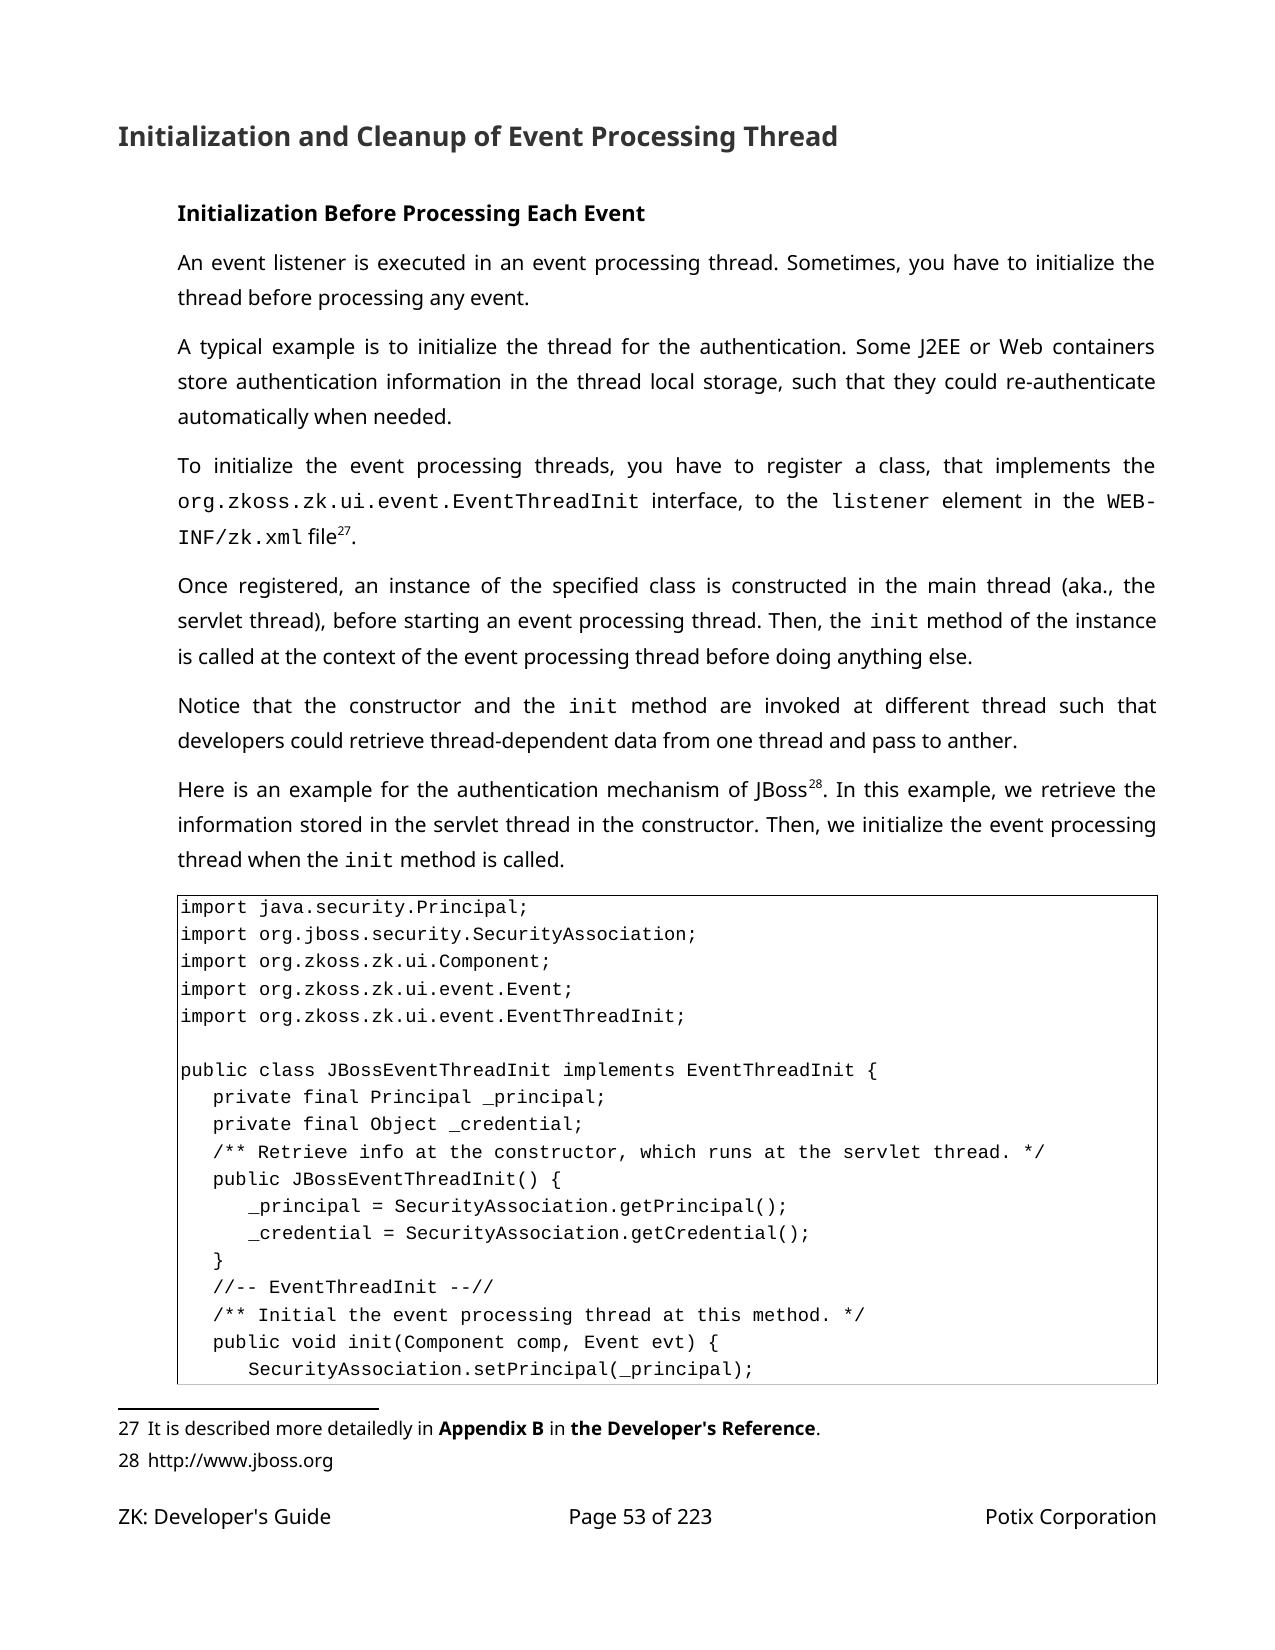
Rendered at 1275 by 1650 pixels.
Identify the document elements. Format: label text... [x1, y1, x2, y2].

text import org.zkoss.zk.ui.event.EventThreadInit; [178, 1003, 1157, 1028]
text _principal = SecurityAssociation.getPrincipal(); [178, 1194, 1157, 1218]
text import org.jboss.security.SecurityAssociation; [178, 922, 1157, 946]
text private final Object _credential; [178, 1112, 1157, 1137]
text import java.security.Principal; [178, 896, 1157, 919]
text import org.zkoss.zk.ui.Component; [178, 949, 1157, 973]
text Here is an example for the authentication mechanism of JBoss. In this example, we retrieve the information stored in the servlet thread in the constructor. Then, we initialize the event processing thread when the init method is called. [177, 775, 1157, 874]
text A typical example is to initialize the thread for the authentication. Some J2EE or Web containers store authentication information in the thread local storage, such that they could re-authenticate automatically when needed. [177, 332, 1157, 431]
text import org.zkoss.zk.ui.event.Event; [178, 976, 1157, 1001]
subtitle Initialization Before Processing Each Event [177, 197, 1157, 227]
text public JBossEventThreadInit() { [178, 1167, 1157, 1191]
text public void init(Component comp, Event evt) { [178, 1330, 1157, 1354]
text Once registered, an instance of the specified class is constructed in the main thread (aka., the servlet thread), before starting an event processing thread. Then, the init method of the instance is called at the context of the event processing thread before doing anything else. [177, 571, 1157, 670]
text An event listener is executed in an event processing thread. Sometimes, you have to initialize the thread before processing any event. [177, 248, 1157, 311]
text Notice that the constructor and the init method are invoked at different thread such that developers could retrieve thread-dependent data from one thread and pass to anther. [177, 691, 1157, 754]
text private final Principal _principal; [178, 1085, 1157, 1109]
text It is described more detailedly in Appendix B in the Developer's Reference. [118, 1416, 1157, 1441]
text /** Retrieve info at the constructor, which runs at the servlet thread. */ [178, 1139, 1157, 1164]
text SecurityAssociation.setPrincipal(_principal); [178, 1357, 1157, 1384]
text } [178, 1248, 1157, 1272]
text /** Initial the event processing thread at this method. */ [178, 1303, 1157, 1327]
text _credential = SecurityAssociation.getCredential(); [178, 1221, 1157, 1245]
subtitle Initialization and Cleanup of Event Processing Thread [118, 118, 1157, 155]
text To initialize the event processing threads, you have to register a class, that implements the org.zkoss.zk.ui.event.EventThreadInit interface, to the listener element in the WEB-INF/zk.xml file. [177, 451, 1157, 551]
text //-- EventThreadInit --// [178, 1275, 1157, 1300]
text public class JBossEventThreadInit implements EventThreadInit { [178, 1058, 1157, 1082]
text http://www.jboss.org [118, 1447, 1157, 1473]
